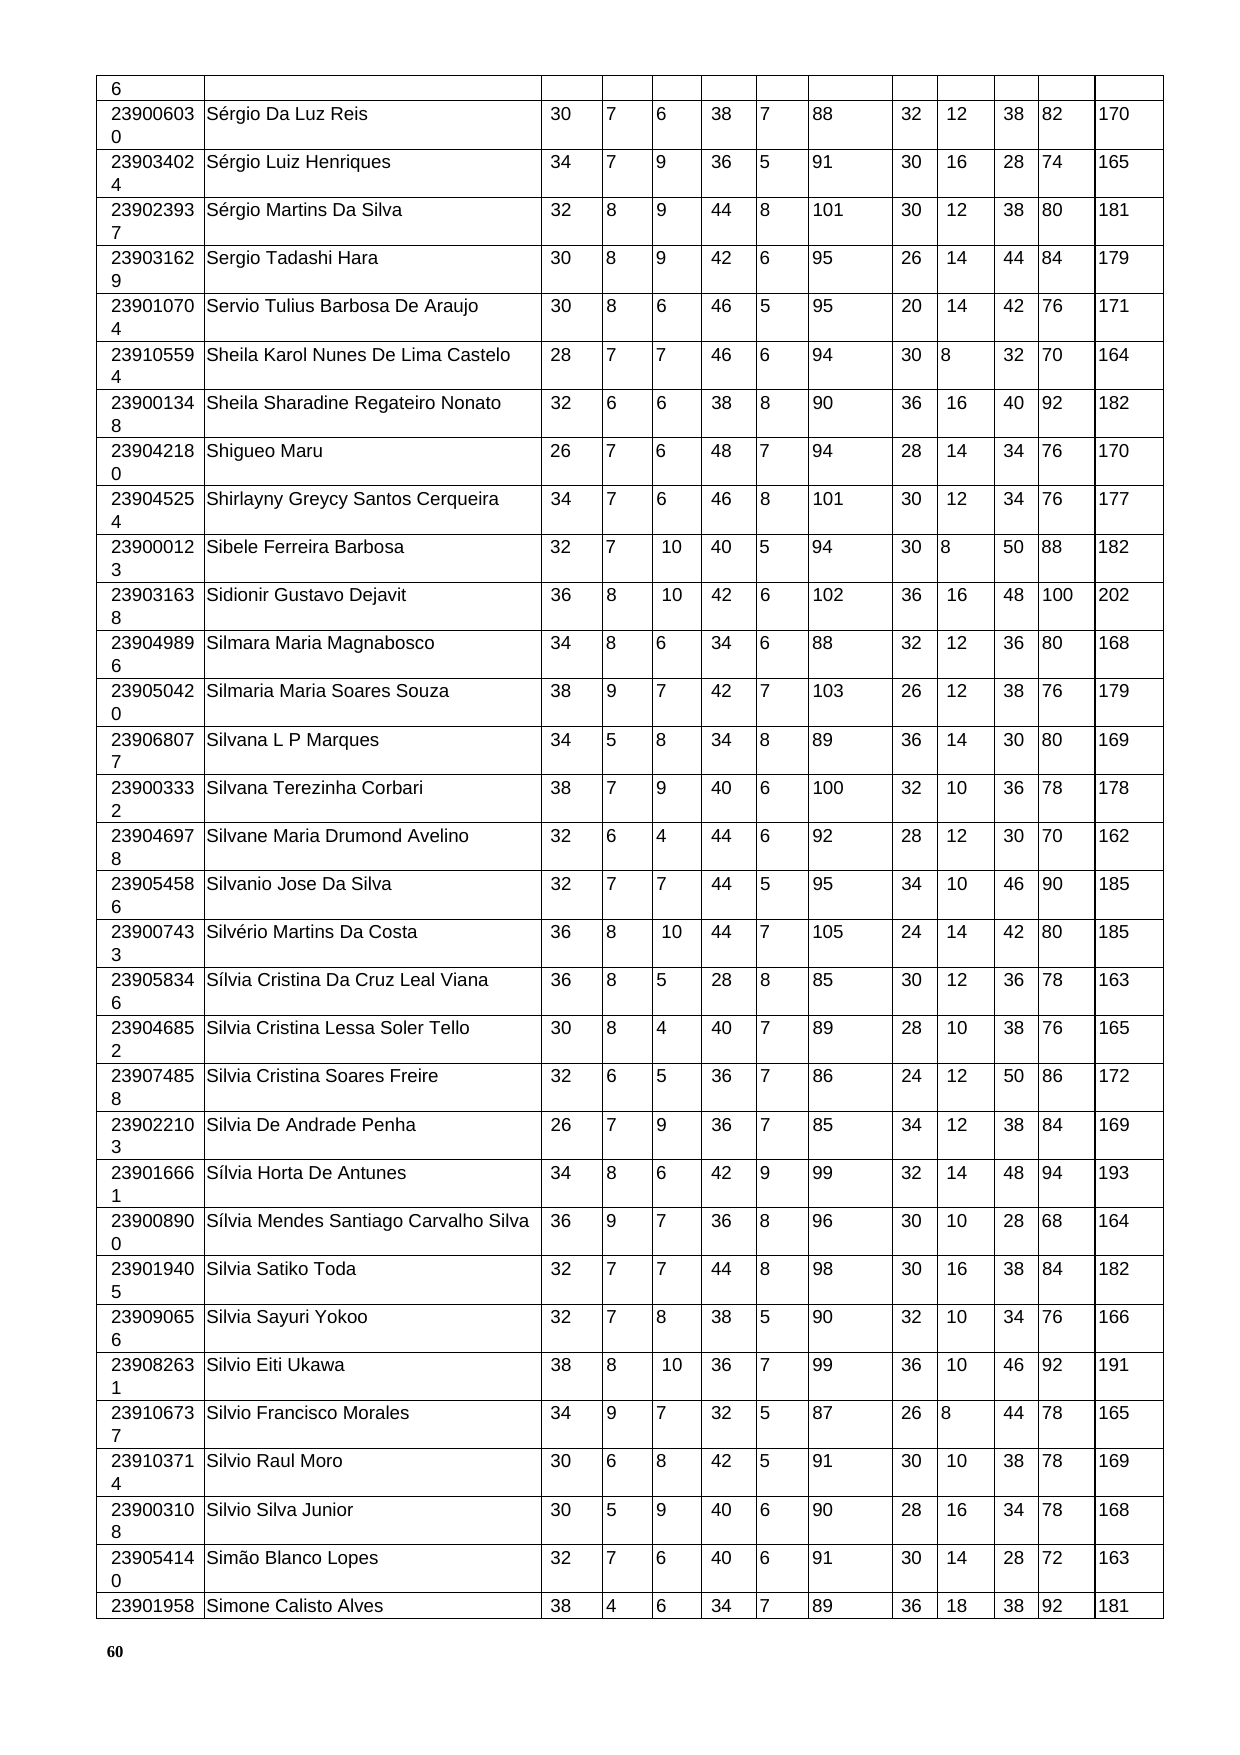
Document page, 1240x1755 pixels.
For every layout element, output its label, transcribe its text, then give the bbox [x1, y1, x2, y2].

table_cell 46 [995, 871, 1038, 918]
table_cell 16 [938, 1256, 994, 1303]
table_cell 48 [995, 1160, 1038, 1207]
table_cell 8 [938, 535, 994, 582]
table_cell 164 [1096, 1208, 1163, 1255]
table_cell 80 [1039, 631, 1094, 678]
table_cell Sérgio Da Luz Reis [205, 101, 541, 148]
table_cell 16 [938, 390, 994, 437]
table_cell 12 [938, 198, 994, 245]
table_cell 36 [893, 727, 937, 774]
table_cell 6 [603, 823, 652, 870]
table_cell 6 [653, 390, 701, 437]
table_cell Silvana L P Marques [205, 727, 541, 774]
table_cell 80 [1039, 198, 1094, 245]
table_cell 70 [1039, 823, 1094, 870]
table_cell 7 [603, 1256, 652, 1303]
table_cell 28 [893, 823, 937, 870]
table_cell 101 [809, 486, 892, 533]
table_cell 239016661 [97, 1160, 204, 1207]
table_cell 44 [702, 198, 756, 245]
table_cell 14 [938, 920, 994, 967]
table_cell 92 [1039, 390, 1094, 437]
table_cell 78 [1039, 1449, 1094, 1496]
table_cell 88 [1039, 535, 1094, 582]
table_cell 38 [702, 390, 756, 437]
table_cell 6 [757, 246, 808, 293]
table_cell 8 [603, 1160, 652, 1207]
table_cell [603, 76, 652, 100]
table_cell 8 [653, 1449, 701, 1496]
table_cell 170 [1096, 101, 1163, 148]
table_cell [1096, 76, 1163, 100]
table_cell 76 [1039, 1016, 1094, 1063]
table_cell 7 [603, 1112, 652, 1159]
table_cell Silvane Maria Drumond Avelino [205, 823, 541, 870]
table_cell 8 [603, 246, 652, 293]
table_cell 26 [542, 438, 602, 485]
table_cell 85 [809, 1112, 892, 1159]
table_cell 38 [542, 679, 602, 726]
table_cell 6 [653, 294, 701, 341]
table_cell 36 [542, 1208, 602, 1255]
table_cell 7 [603, 535, 652, 582]
table_cell 239019405 [97, 1256, 204, 1303]
table_cell 8 [938, 1401, 994, 1448]
table_cell 16 [938, 583, 994, 630]
table_cell Silvério Martins Da Costa [205, 920, 541, 967]
table_cell 14 [938, 246, 994, 293]
table_cell 80 [1039, 920, 1094, 967]
table_cell 9 [603, 1208, 652, 1255]
table_cell [893, 76, 937, 100]
table_cell 7 [757, 920, 808, 967]
table_cell 8 [603, 968, 652, 1015]
table_cell 32 [893, 1305, 937, 1352]
table_cell 7 [757, 1593, 808, 1617]
table_cell 36 [542, 920, 602, 967]
table_cell 40 [702, 775, 756, 822]
table_cell 34 [995, 1497, 1038, 1544]
table_cell 91 [809, 1545, 892, 1592]
table_cell 30 [893, 150, 937, 197]
table_cell 80 [1039, 727, 1094, 774]
table_cell 42 [995, 920, 1038, 967]
table_cell 239006030 [97, 101, 204, 148]
table_cell 6 [757, 583, 808, 630]
table_cell 30 [542, 1449, 602, 1496]
table_cell 239082631 [97, 1353, 204, 1400]
table_cell Sérgio Martins Da Silva [205, 198, 541, 245]
table_cell Silvia Cristina Lessa Soler Tello [205, 1016, 541, 1063]
table_cell 7 [603, 1305, 652, 1352]
table_cell 78 [1039, 1401, 1094, 1448]
table_cell 7 [757, 679, 808, 726]
table_cell 32 [542, 535, 602, 582]
table_cell Silvia De Andrade Penha [205, 1112, 541, 1159]
table_cell 89 [809, 1593, 892, 1617]
table_cell 84 [1039, 246, 1094, 293]
table_cell Shirlayny Greycy Santos Cerqueira [205, 486, 541, 533]
table_cell 76 [1039, 438, 1094, 485]
table_cell 8 [603, 198, 652, 245]
table_cell 239106737 [97, 1401, 204, 1448]
table_cell 32 [542, 390, 602, 437]
table_cell 95 [809, 246, 892, 293]
table_cell 94 [1039, 1160, 1094, 1207]
table_cell 36 [702, 1112, 756, 1159]
table_cell 168 [1096, 631, 1163, 678]
table_cell 178 [1096, 775, 1163, 822]
table_cell 239105594 [97, 342, 204, 389]
table_cell 239054140 [97, 1545, 204, 1592]
table_cell 40 [702, 1497, 756, 1544]
table_cell 163 [1096, 1545, 1163, 1592]
table_cell 40 [995, 390, 1038, 437]
table_cell 92 [809, 823, 892, 870]
table_cell 101 [809, 198, 892, 245]
table_cell 32 [893, 1160, 937, 1207]
table_cell 90 [809, 1497, 892, 1544]
table_cell 103 [809, 679, 892, 726]
table_cell 94 [809, 438, 892, 485]
table_cell 30 [542, 294, 602, 341]
table_cell 36 [702, 1064, 756, 1111]
table_cell 26 [893, 246, 937, 293]
table_cell 36 [702, 150, 756, 197]
table_cell 8 [653, 1305, 701, 1352]
table_cell 179 [1096, 246, 1163, 293]
table_cell 44 [702, 920, 756, 967]
table_cell 32 [893, 775, 937, 822]
table_cell 239074858 [97, 1064, 204, 1111]
table_cell 42 [702, 1449, 756, 1496]
table_cell 4 [653, 1016, 701, 1063]
table_cell 38 [995, 1256, 1038, 1303]
table_cell [995, 76, 1038, 100]
table_cell 8 [603, 1353, 652, 1400]
table_cell 7 [603, 1545, 652, 1592]
table_cell Sheila Karol Nunes De Lima Castelo [205, 342, 541, 389]
table_cell 191 [1096, 1353, 1163, 1400]
table_cell 105 [809, 920, 892, 967]
table_cell [1039, 76, 1094, 100]
table_cell 26 [542, 1112, 602, 1159]
table_cell 169 [1096, 1449, 1163, 1496]
table_cell 40 [702, 535, 756, 582]
table_cell 10 [938, 775, 994, 822]
table_cell 5 [757, 294, 808, 341]
table_cell [809, 76, 892, 100]
table_cell 8 [757, 1208, 808, 1255]
table_cell 94 [809, 342, 892, 389]
table_cell 8 [757, 390, 808, 437]
table_cell 6 [653, 1593, 701, 1617]
table_cell 8 [603, 631, 652, 678]
table_cell 99 [809, 1353, 892, 1400]
table_cell 28 [893, 1497, 937, 1544]
table_cell 38 [995, 1449, 1038, 1496]
table_cell 38 [542, 775, 602, 822]
table_cell 42 [702, 1160, 756, 1207]
table_cell 8 [757, 198, 808, 245]
table_cell 9 [603, 679, 652, 726]
table_cell 5 [757, 871, 808, 918]
table_cell Sílvia Horta De Antunes [205, 1160, 541, 1207]
table_cell 30 [893, 1545, 937, 1592]
table_cell 10 [938, 1353, 994, 1400]
table_cell 30 [893, 1208, 937, 1255]
table_cell 32 [995, 342, 1038, 389]
table_cell 185 [1096, 920, 1163, 967]
table_cell 46 [702, 294, 756, 341]
table_cell 38 [702, 101, 756, 148]
table_cell 6 [757, 775, 808, 822]
table_cell 9 [653, 198, 701, 245]
table_cell 30 [542, 1016, 602, 1063]
table_cell 6 [603, 390, 652, 437]
table_cell 30 [893, 1256, 937, 1303]
table_cell 239007433 [97, 920, 204, 967]
table_cell 171 [1096, 294, 1163, 341]
table_cell 28 [893, 438, 937, 485]
table_cell 10 [653, 583, 701, 630]
table_cell 5 [757, 1449, 808, 1496]
table_cell 7 [653, 1401, 701, 1448]
table_cell 5 [757, 1305, 808, 1352]
table_cell 20 [893, 294, 937, 341]
table_cell 38 [702, 1305, 756, 1352]
table_cell 7 [603, 871, 652, 918]
table_cell 90 [809, 390, 892, 437]
table_cell 50 [995, 1064, 1038, 1111]
table_cell 34 [995, 486, 1038, 533]
table_cell 239068077 [97, 727, 204, 774]
table_cell 6 [757, 631, 808, 678]
table_cell 34 [542, 1160, 602, 1207]
table_cell 179 [1096, 679, 1163, 726]
table_cell 8 [757, 1256, 808, 1303]
table_cell 82 [1039, 101, 1094, 148]
table_cell 78 [1039, 775, 1094, 822]
table_cell 6 [757, 342, 808, 389]
table_cell 38 [542, 1593, 602, 1617]
table_cell 28 [995, 150, 1038, 197]
table_cell 100 [809, 775, 892, 822]
table_cell 165 [1096, 1016, 1163, 1063]
table_cell 6 [653, 1545, 701, 1592]
table_cell 6 [757, 823, 808, 870]
table_cell Silvio Raul Moro [205, 1449, 541, 1496]
table_cell 9 [653, 150, 701, 197]
table_cell 7 [757, 438, 808, 485]
table_cell 42 [995, 294, 1038, 341]
table_cell 10 [938, 1208, 994, 1255]
table_cell 28 [702, 968, 756, 1015]
table_cell 99 [809, 1160, 892, 1207]
table_cell 6 [653, 438, 701, 485]
table_cell 48 [702, 438, 756, 485]
table_cell [938, 76, 994, 100]
table_cell 90 [809, 1305, 892, 1352]
table_cell 38 [995, 1016, 1038, 1063]
table_cell 6 [653, 631, 701, 678]
table_cell 36 [995, 775, 1038, 822]
table_cell 38 [995, 1593, 1038, 1617]
table_cell 239034024 [97, 150, 204, 197]
table_cell 181 [1096, 1593, 1163, 1617]
table_cell 12 [938, 679, 994, 726]
table_cell 32 [542, 871, 602, 918]
table_cell 239000123 [97, 535, 204, 582]
table_cell 239022103 [97, 1112, 204, 1159]
table_cell 239050420 [97, 679, 204, 726]
table_cell 26 [893, 679, 937, 726]
table_cell 239046978 [97, 823, 204, 870]
table_cell 32 [893, 631, 937, 678]
table_cell 7 [603, 486, 652, 533]
table_cell 34 [995, 1305, 1038, 1352]
table_cell 8 [653, 727, 701, 774]
table_cell 76 [1039, 486, 1094, 533]
table_cell 96 [809, 1208, 892, 1255]
table_cell 164 [1096, 342, 1163, 389]
table_cell 14 [938, 438, 994, 485]
table_cell 38 [542, 1353, 602, 1400]
table_cell 30 [893, 1449, 937, 1496]
table_cell 78 [1039, 968, 1094, 1015]
table_cell 94 [809, 535, 892, 582]
table_cell 5 [757, 1401, 808, 1448]
table_cell 44 [702, 871, 756, 918]
table_cell 98 [809, 1256, 892, 1303]
table_cell 88 [809, 631, 892, 678]
table_cell 7 [603, 775, 652, 822]
table_cell 5 [757, 535, 808, 582]
table_cell 12 [938, 631, 994, 678]
table_cell 32 [542, 823, 602, 870]
table_cell 7 [653, 1208, 701, 1255]
table_cell 10 [938, 1016, 994, 1063]
table_cell [653, 76, 701, 100]
table_cell Silmara Maria Magnabosco [205, 631, 541, 678]
table_cell 89 [809, 1016, 892, 1063]
table_cell 36 [702, 1208, 756, 1255]
table_cell 30 [893, 198, 937, 245]
table_cell 36 [893, 390, 937, 437]
table_cell 7 [757, 1016, 808, 1063]
table_cell 8 [603, 294, 652, 341]
table_cell 78 [1039, 1497, 1094, 1544]
table_cell 76 [1039, 679, 1094, 726]
table_cell 239054586 [97, 871, 204, 918]
table_cell 9 [757, 1160, 808, 1207]
table_cell 182 [1096, 390, 1163, 437]
table_cell 44 [995, 246, 1038, 293]
table_cell 6 [757, 1497, 808, 1544]
table_cell Silvia Cristina Soares Freire [205, 1064, 541, 1111]
table_cell 165 [1096, 150, 1163, 197]
table_cell 74 [1039, 150, 1094, 197]
table_cell 89 [809, 727, 892, 774]
table_cell [542, 76, 602, 100]
table_cell 239008900 [97, 1208, 204, 1255]
table_cell 44 [995, 1401, 1038, 1448]
table_cell 91 [809, 1449, 892, 1496]
table_cell 32 [542, 1064, 602, 1111]
table_cell 30 [893, 968, 937, 1015]
table_cell 239042180 [97, 438, 204, 485]
table_cell 14 [938, 1545, 994, 1592]
table_cell 202 [1096, 583, 1163, 630]
table_cell 7 [653, 342, 701, 389]
table_cell 92 [1039, 1593, 1094, 1617]
table_cell 12 [938, 1064, 994, 1111]
table_cell 34 [542, 150, 602, 197]
table_cell 34 [542, 486, 602, 533]
table_cell 26 [893, 1401, 937, 1448]
table_cell 9 [653, 1497, 701, 1544]
table_cell 6 [603, 1064, 652, 1111]
table_cell 46 [702, 486, 756, 533]
table_cell 8 [603, 1016, 652, 1063]
table_cell 182 [1096, 535, 1163, 582]
table_cell 16 [938, 1497, 994, 1544]
table_cell 38 [995, 679, 1038, 726]
table_cell 10 [938, 871, 994, 918]
table_cell 36 [542, 968, 602, 1015]
table_cell 42 [702, 679, 756, 726]
table_cell Silvio Silva Junior [205, 1497, 541, 1544]
table_cell 9 [603, 1401, 652, 1448]
table_cell 7 [653, 871, 701, 918]
table_cell 36 [893, 1353, 937, 1400]
table_cell 170 [1096, 438, 1163, 485]
table_cell 239049896 [97, 631, 204, 678]
table_cell 5 [603, 727, 652, 774]
table_cell 30 [542, 1497, 602, 1544]
table_cell 38 [995, 101, 1038, 148]
table_cell Silvio Eiti Ukawa [205, 1353, 541, 1400]
table_cell 30 [995, 727, 1038, 774]
table_cell 68 [1039, 1208, 1094, 1255]
table_cell 36 [542, 583, 602, 630]
table_cell 8 [757, 968, 808, 1015]
table_cell 239003108 [97, 1497, 204, 1544]
table_cell 166 [1096, 1305, 1163, 1352]
table_cell 7 [757, 1353, 808, 1400]
table_cell Silvia Satiko Toda [205, 1256, 541, 1303]
table_cell 10 [653, 1353, 701, 1400]
table_cell 24 [893, 920, 937, 967]
table_cell 28 [995, 1208, 1038, 1255]
table_cell 28 [893, 1016, 937, 1063]
table_cell 7 [757, 101, 808, 148]
table_cell 239046852 [97, 1016, 204, 1063]
table_cell Silvanio Jose Da Silva [205, 871, 541, 918]
table_cell 34 [893, 1112, 937, 1159]
table_cell 36 [893, 583, 937, 630]
table_cell 76 [1039, 294, 1094, 341]
table_cell 30 [542, 246, 602, 293]
table_cell 34 [702, 727, 756, 774]
table_cell 181 [1096, 198, 1163, 245]
table_cell 34 [542, 1401, 602, 1448]
table_cell 12 [938, 486, 994, 533]
table_cell 12 [938, 823, 994, 870]
table_cell 87 [809, 1401, 892, 1448]
table_cell 8 [603, 583, 652, 630]
table_cell 5 [653, 968, 701, 1015]
table_cell 7 [653, 1256, 701, 1303]
table_cell 7 [603, 342, 652, 389]
table_cell 32 [702, 1401, 756, 1448]
table_cell 30 [893, 486, 937, 533]
table_cell 7 [653, 679, 701, 726]
table_cell 36 [995, 631, 1038, 678]
table_cell 32 [893, 101, 937, 148]
table_cell 42 [702, 583, 756, 630]
table_cell 40 [702, 1545, 756, 1592]
table_cell 162 [1096, 823, 1163, 870]
table_cell Silvana Terezinha Corbari [205, 775, 541, 822]
table_cell 14 [938, 294, 994, 341]
table_cell 239058346 [97, 968, 204, 1015]
table_cell 12 [938, 968, 994, 1015]
table_cell 9 [653, 1112, 701, 1159]
table_cell 169 [1096, 1112, 1163, 1159]
table_cell 239031638 [97, 583, 204, 630]
table_cell 34 [893, 871, 937, 918]
table_cell 6 [97, 76, 204, 100]
table_cell 182 [1096, 1256, 1163, 1303]
table_cell 34 [702, 1593, 756, 1617]
table_cell 10 [938, 1449, 994, 1496]
table_cell 14 [938, 1160, 994, 1207]
table_cell 44 [702, 1256, 756, 1303]
table_cell 169 [1096, 727, 1163, 774]
table_cell 90 [1039, 871, 1094, 918]
table_cell 7 [757, 1064, 808, 1111]
table_cell Sérgio Luiz Henriques [205, 150, 541, 197]
table_cell 163 [1096, 968, 1163, 1015]
table_cell 6 [757, 1545, 808, 1592]
table_cell 42 [702, 246, 756, 293]
table_cell 16 [938, 150, 994, 197]
table_cell 7 [603, 101, 652, 148]
table_cell 36 [702, 1353, 756, 1400]
table_cell 34 [542, 631, 602, 678]
table_cell 36 [995, 968, 1038, 1015]
table_cell Silvia Sayuri Yokoo [205, 1305, 541, 1352]
table_cell 76 [1039, 1305, 1094, 1352]
table_cell 14 [938, 727, 994, 774]
table_cell 239090656 [97, 1305, 204, 1352]
table_cell 8 [603, 920, 652, 967]
table_cell Silmaria Maria Soares Souza [205, 679, 541, 726]
table_cell 32 [542, 198, 602, 245]
table_cell [757, 76, 808, 100]
table_cell 50 [995, 535, 1038, 582]
table_cell 193 [1096, 1160, 1163, 1207]
table_cell 84 [1039, 1256, 1094, 1303]
table_cell 239103714 [97, 1449, 204, 1496]
table_cell 8 [757, 486, 808, 533]
table_cell 32 [542, 1305, 602, 1352]
table_cell 7 [603, 438, 652, 485]
table_cell 239031629 [97, 246, 204, 293]
table_cell 28 [995, 1545, 1038, 1592]
table_cell 34 [995, 438, 1038, 485]
table_cell Shigueo Maru [205, 438, 541, 485]
table_cell 10 [653, 535, 701, 582]
table_cell 32 [542, 1256, 602, 1303]
table_cell 46 [702, 342, 756, 389]
table_cell 38 [995, 198, 1038, 245]
table_cell 7 [603, 150, 652, 197]
table_cell 239045254 [97, 486, 204, 533]
table_cell 85 [809, 968, 892, 1015]
table_cell 92 [1039, 1353, 1094, 1400]
table_cell 165 [1096, 1401, 1163, 1448]
table_cell 38 [995, 1112, 1038, 1159]
table_cell 9 [653, 246, 701, 293]
table_cell 30 [542, 101, 602, 148]
table_cell 239023937 [97, 198, 204, 245]
table_cell Sidionir Gustavo Dejavit [205, 583, 541, 630]
table_cell [205, 76, 541, 100]
table_cell 44 [702, 823, 756, 870]
table_cell 91 [809, 150, 892, 197]
table_cell 40 [702, 1016, 756, 1063]
table_cell 18 [938, 1593, 994, 1617]
table_cell 172 [1096, 1064, 1163, 1111]
table_cell 6 [603, 1449, 652, 1496]
table_cell 7 [757, 1112, 808, 1159]
table_cell Simão Blanco Lopes [205, 1545, 541, 1592]
table_cell 8 [938, 342, 994, 389]
table_cell 10 [938, 1305, 994, 1352]
table_cell 4 [653, 823, 701, 870]
table_cell 5 [757, 150, 808, 197]
table_cell 28 [542, 342, 602, 389]
table_cell 36 [893, 1593, 937, 1617]
table_cell [702, 76, 756, 100]
table_cell 32 [542, 1545, 602, 1592]
table_cell 12 [938, 101, 994, 148]
table_cell 86 [1039, 1064, 1094, 1111]
table_cell 95 [809, 294, 892, 341]
table_cell 6 [653, 1160, 701, 1207]
table_cell Sibele Ferreira Barbosa [205, 535, 541, 582]
table_cell 86 [809, 1064, 892, 1111]
table_cell 12 [938, 1112, 994, 1159]
table_cell 239001348 [97, 390, 204, 437]
table_cell 10 [653, 920, 701, 967]
table_cell 9 [653, 775, 701, 822]
table_cell 23901958 [97, 1593, 204, 1617]
table_cell 24 [893, 1064, 937, 1111]
table_cell Sílvia Cristina Da Cruz Leal Viana [205, 968, 541, 1015]
table_cell 177 [1096, 486, 1163, 533]
table_cell 95 [809, 871, 892, 918]
table_cell Servio Tulius Barbosa De Araujo [205, 294, 541, 341]
table_cell 30 [893, 342, 937, 389]
table_cell 239003332 [97, 775, 204, 822]
table_cell 70 [1039, 342, 1094, 389]
table_cell 84 [1039, 1112, 1094, 1159]
table_cell 72 [1039, 1545, 1094, 1592]
table_cell 88 [809, 101, 892, 148]
table_cell 239010704 [97, 294, 204, 341]
table_cell Simone Calisto Alves [205, 1593, 541, 1617]
table_cell 46 [995, 1353, 1038, 1400]
table_cell 34 [542, 727, 602, 774]
table_cell 5 [603, 1497, 652, 1544]
table_cell Sheila Sharadine Regateiro Nonato [205, 390, 541, 437]
table_cell 102 [809, 583, 892, 630]
table_cell Sergio Tadashi Hara [205, 246, 541, 293]
table_cell 8 [757, 727, 808, 774]
table_cell 34 [702, 631, 756, 678]
table_cell 5 [653, 1064, 701, 1111]
table_cell 4 [603, 1593, 652, 1617]
table_cell 100 [1039, 583, 1094, 630]
table_cell 6 [653, 486, 701, 533]
table_cell Silvio Francisco Morales [205, 1401, 541, 1448]
table_cell Sílvia Mendes Santiago Carvalho Silva [205, 1208, 541, 1255]
table_cell 30 [893, 535, 937, 582]
table_cell 30 [995, 823, 1038, 870]
table_cell 168 [1096, 1497, 1163, 1544]
table_cell 185 [1096, 871, 1163, 918]
table_cell 48 [995, 583, 1038, 630]
table_cell 6 [653, 101, 701, 148]
